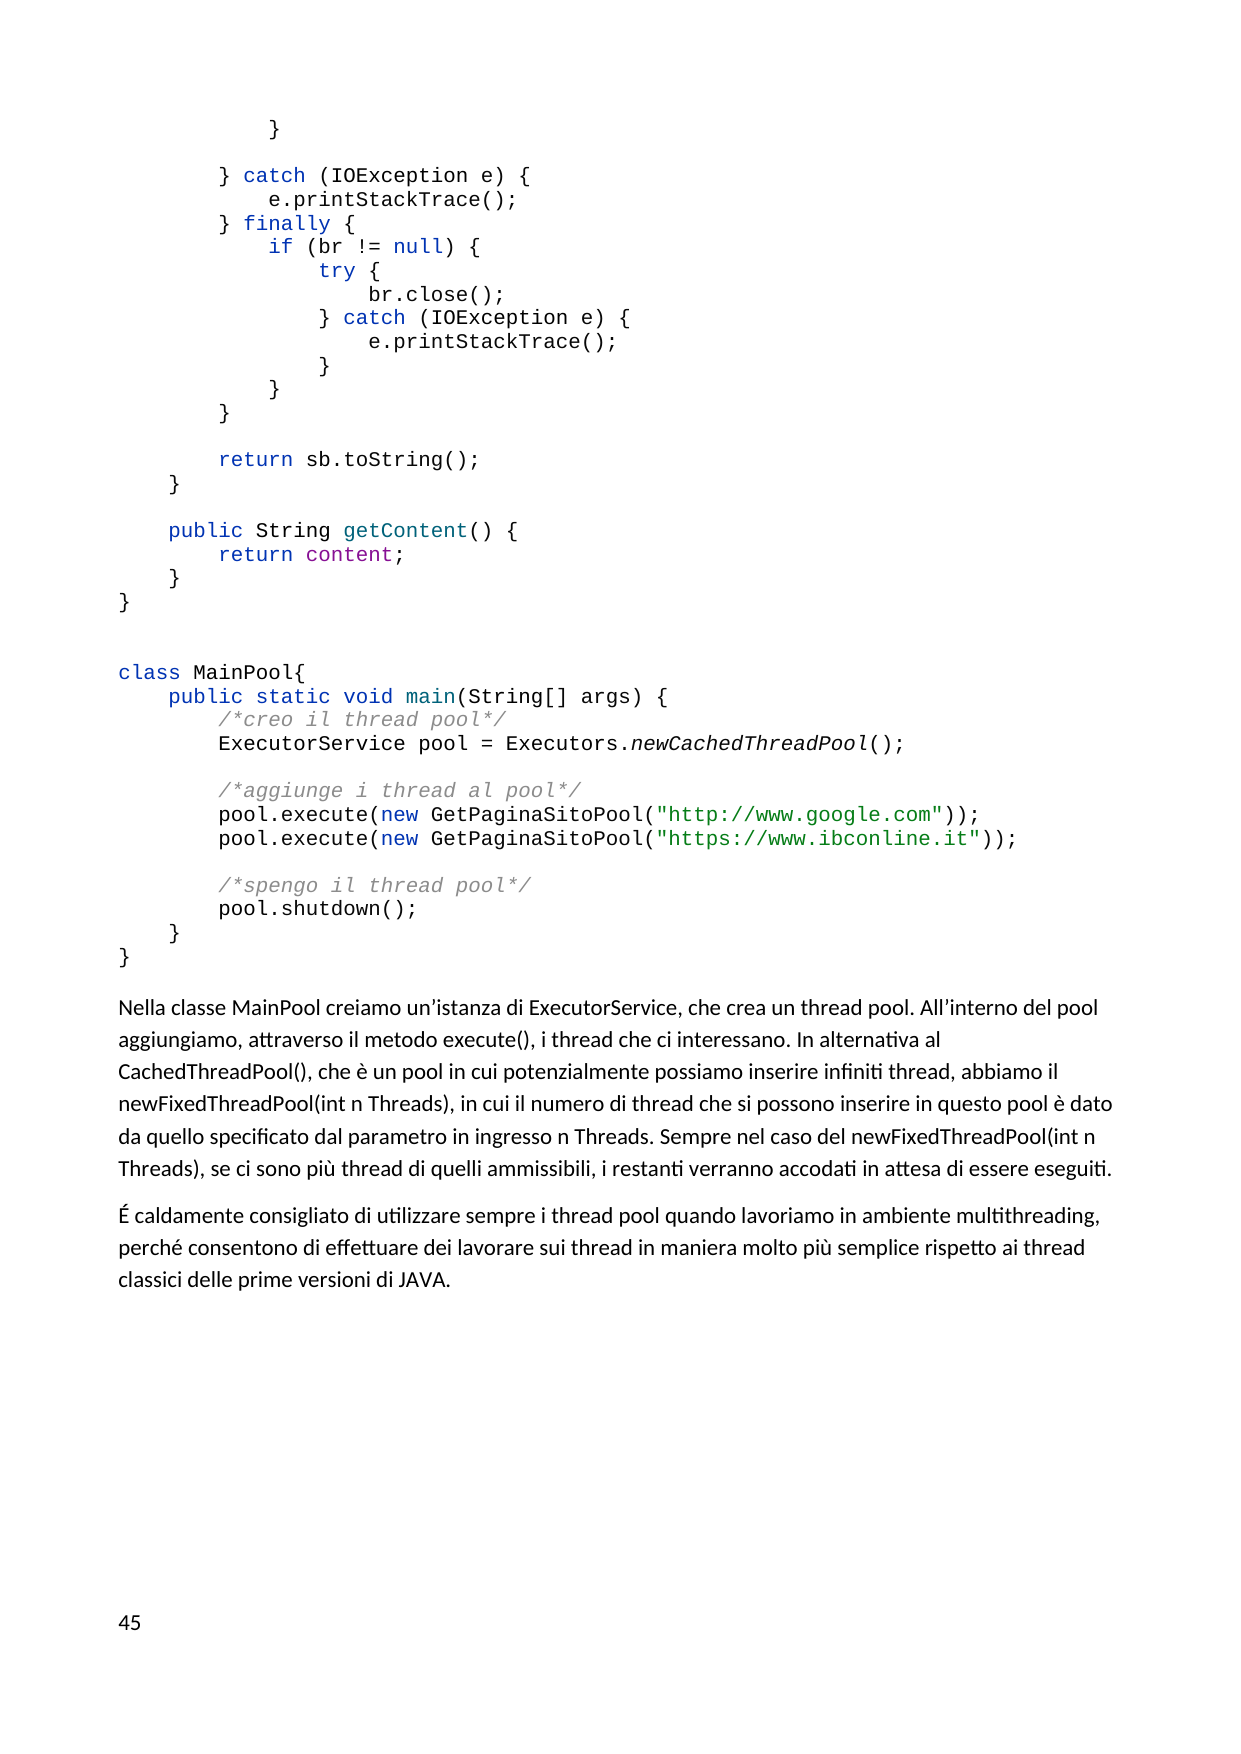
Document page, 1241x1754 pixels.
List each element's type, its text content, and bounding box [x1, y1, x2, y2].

text Nella classe MainPool creiamo un’istanza di ExecutorService, che crea un thread pool. All’interno del pool aggiungiamo, attraverso il metodo execute(), i thread che ci interessano. In alternativa al CachedThreadPool(), che è un pool in cui potenzialmente possiamo inserire infiniti thread, abbiamo il newFixedThreadPool(int n Threads), in cui il numero di thread che si possono inserire in questo pool è dato da quello specificato dal parametro in ingresso n Threads. Sempre nel caso del newFixedThreadPool(int n Threads), se ci sono più thread di quelli ammissibili, i restanti verranno accodati in attesa di essere eseguiti. [118, 993, 1122, 1182]
text } } catch (IOException e) { e.printStackTrace(); } finally { if (br != null) { try { br.close(); } catch (IOException e) { e.printStackTrace(); } } } return sb.toString(); } public String getContent() { return content; } } class MainPool{ public static void main(String[] args) { /*creo il thread pool*/ ExecutorService pool = Executors.newCachedThreadPool(); /*aggiunge i thread al pool*/ pool.execute(new GetPaginaSitoPool("http://www.google.com")); pool.execute(new GetPaginaSitoPool("https://www.ibconline.it")); /*spengo il thread pool*/ pool.shutdown(); } } [118, 118, 1122, 969]
text É caldamente consigliato di utilizzare sempre i thread pool quando lavoriamo in ambiente multithreading, perché consentono di effettuare dei lavorare sui thread in maniera molto più semplice rispetto ai thread classici delle prime versioni di JAVA. [118, 1201, 1122, 1293]
